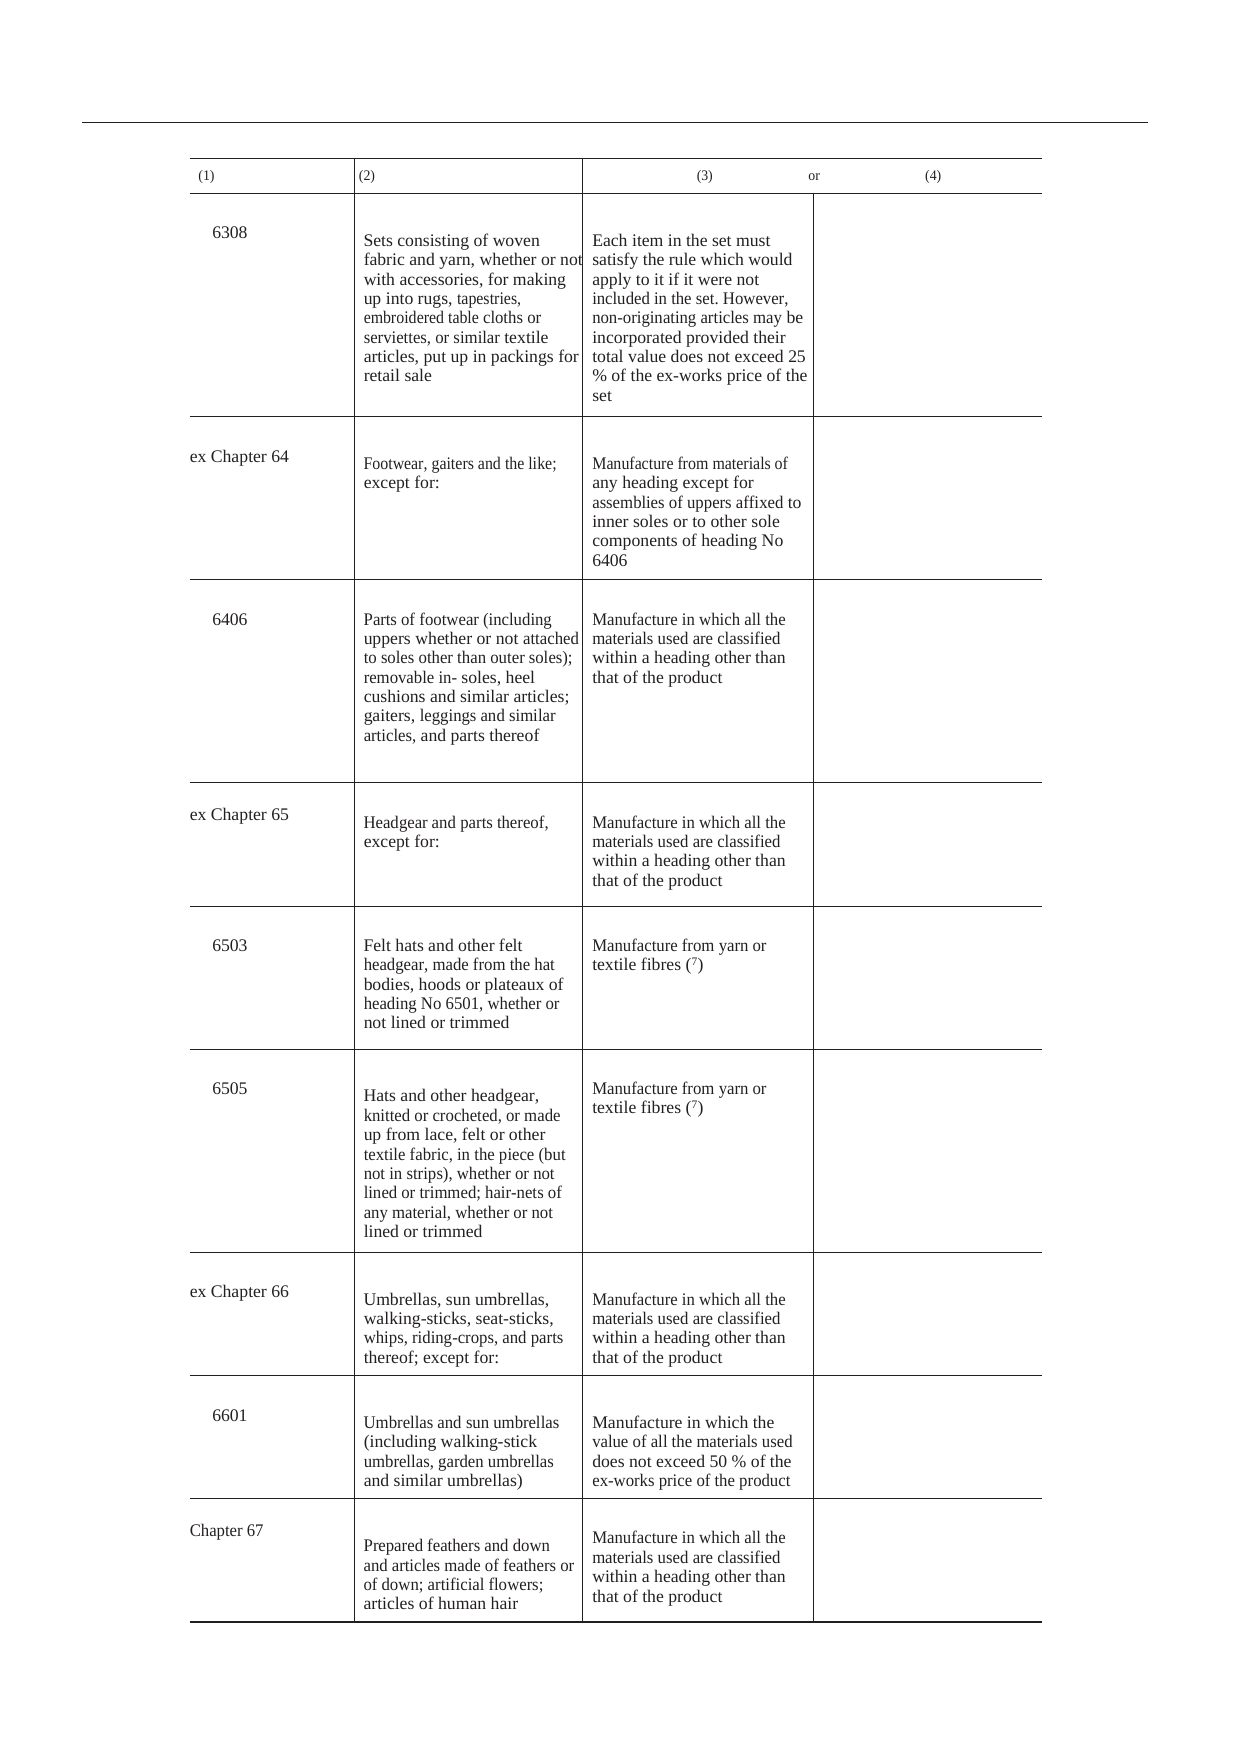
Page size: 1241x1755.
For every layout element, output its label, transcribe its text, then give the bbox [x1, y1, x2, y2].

table_cell ex Chapter 64 [190, 417, 354, 579]
table_cell [814, 417, 1042, 579]
table_cell Chapter 67 [190, 1499, 354, 1621]
table_cell [814, 1499, 1042, 1621]
table_cell 6308 [190, 194, 354, 416]
table_cell 6503 [190, 907, 354, 1049]
table_cell [814, 580, 1042, 782]
table_cell Manufacture from yarn or textile fibres (7) [583, 1050, 813, 1252]
table_cell 6505 [190, 1050, 354, 1252]
table_cell Manufacture in which all the materials used are classified within a heading other than that of the product [583, 1253, 813, 1375]
table_cell 6406 [190, 580, 354, 782]
table_cell Manufacture in which the value of all the materials used does not exceed 50 % of the ex-works price of the product [583, 1376, 813, 1498]
table_header (2) [355, 159, 582, 193]
table_cell [814, 1253, 1042, 1375]
table_cell Manufacture in which all the materials used are classified within a heading other than that of the product [583, 580, 813, 782]
table_cell Each item in the set must satisfy the rule which would apply to it if it were not included in the set. However, non-originating articles may be incorporated provided their total value does not exceed 25 % of the ex-works price of the set [583, 194, 813, 416]
table_cell Footwear, gaiters and the like; except for: [355, 417, 582, 579]
table_cell Prepared feathers and down and articles made of feathers or of down; artificial flowers; articles of human hair [355, 1499, 582, 1621]
table_cell [814, 907, 1042, 1049]
table_cell Hats and other headgear, knitted or crocheted, or made up from lace, felt or other textile fabric, in the piece (but not in strips), whether or not lined or trimmed; hair-nets of any material, whether or not lined or trimmed [355, 1050, 582, 1252]
table_cell Sets consisting of woven fabric and yarn, whether or not with accessories, for making up into rugs, tapestries, embroidered table cloths or serviettes, or similar textile articles, put up in packings for retail sale [355, 194, 582, 416]
table_header (1) [190, 159, 354, 193]
table_cell [814, 783, 1042, 906]
table_cell ex Chapter 65 [190, 783, 354, 906]
table_cell ex Chapter 66 [190, 1253, 354, 1375]
table_cell Felt hats and other felt headgear, made from the hat bodies, hoods or plateaux of heading No 6501, whether or not lined or trimmed [355, 907, 582, 1049]
table_cell Manufacture in which all the materials used are classified within a heading other than that of the product [583, 783, 813, 906]
table_cell Umbrellas, sun umbrellas, walking-sticks, seat-sticks, whips, riding-crops, and parts thereof; except for: [355, 1253, 582, 1375]
table_cell Umbrellas and sun umbrellas (including walking-stick umbrellas, garden umbrellas and similar umbrellas) [355, 1376, 582, 1498]
table_cell Manufacture from materials of any heading except for assemblies of uppers affixed to inner soles or to other sole components of heading No 6406 [583, 417, 813, 579]
table_cell Manufacture from yarn or textile fibres (7) [583, 907, 813, 1049]
table_header (3) or (4) [583, 159, 1042, 193]
table_cell 6601 [190, 1376, 354, 1498]
table_cell [814, 1050, 1042, 1252]
table_cell Parts of footwear (including uppers whether or not attached to soles other than outer soles); removable in- soles, heel cushions and similar articles; gaiters, leggings and similar articles, and parts thereof [355, 580, 582, 782]
table_cell [814, 194, 1042, 416]
table_cell [814, 1376, 1042, 1498]
table_cell Manufacture in which all the materials used are classified within a heading other than that of the product [583, 1499, 813, 1621]
table_cell Headgear and parts thereof, except for: [355, 783, 582, 906]
